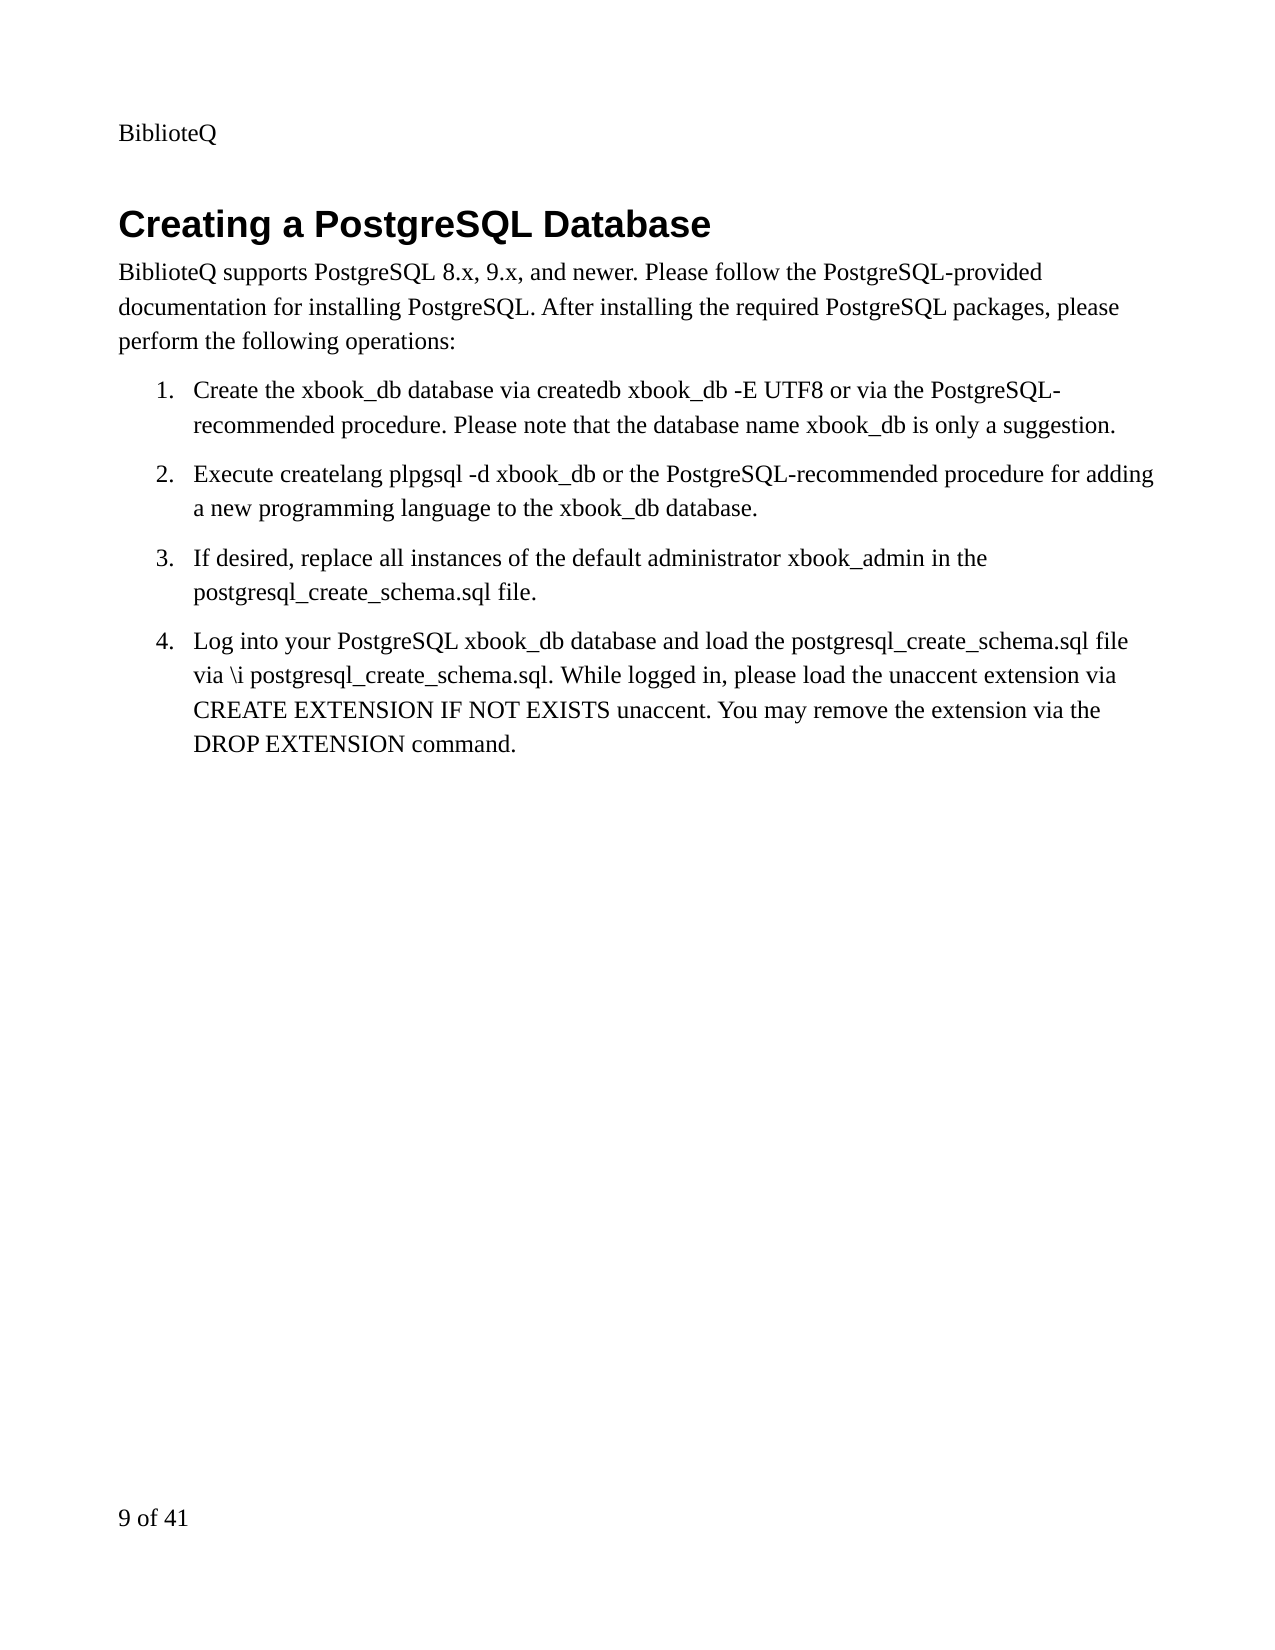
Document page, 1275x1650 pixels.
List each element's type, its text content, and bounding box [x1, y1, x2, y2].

list Execute createlang plpgsql -d xbook_db or the PostgreSQL-recommended procedure for adding a new programming language to the xbook_db database. [156, 459, 1157, 522]
list If desired, replace all instances of the default administrator xbook_admin in the postgresql_create_schema.sql file. [156, 543, 1157, 606]
list Log into your PostgreSQL xbook_db database and load the postgresql_create_schema.sql file via \i postgresql_create_schema.sql. While logged in, please load the unaccent extension via CREATE EXTENSION IF NOT EXISTS unaccent. You may remove the extension via the DROP EXTENSION command. [156, 626, 1157, 758]
subtitle Creating a PostgreSQL Database [118, 201, 1157, 245]
text BiblioteQ supports PostgreSQL 8.x, 9.x, and newer. Please follow the PostgreSQL-provided documentation for installing PostgreSQL. After installing the required PostgreSQL packages, please perform the following operations: [118, 257, 1157, 355]
list Create the xbook_db database via createdb xbook_db -E UTF8 or via the PostgreSQL-recommended procedure. Please note that the database name xbook_db is only a suggestion. [156, 376, 1157, 439]
